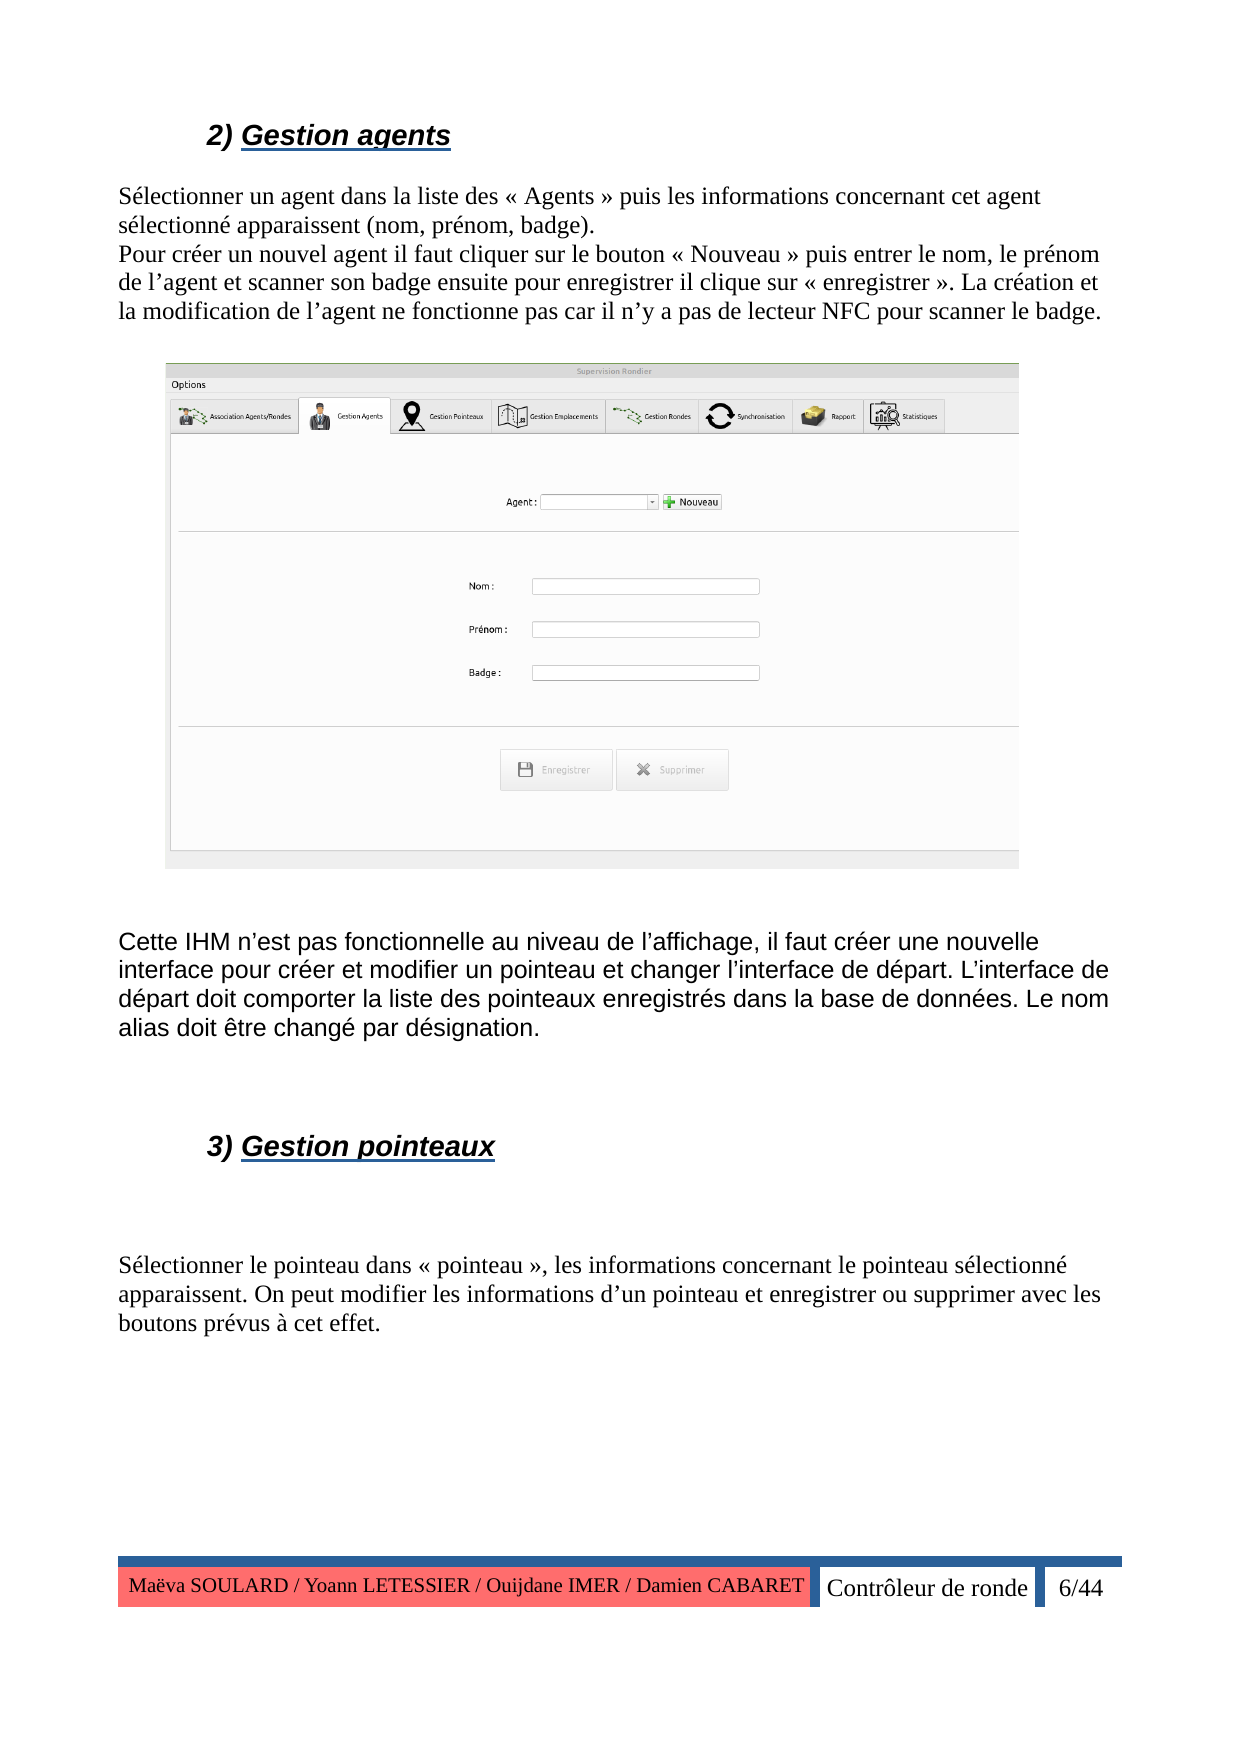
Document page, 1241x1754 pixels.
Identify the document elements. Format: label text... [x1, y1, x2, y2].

subtitle Gestion pointeaux [118, 1129, 1122, 1163]
picture [165, 363, 1019, 869]
subtitle Gestion agents [118, 118, 1122, 152]
subtitle Cette IHM n’est pas fonctionnelle au niveau de l’affichage, il faut créer une nouvelle interface pour créer et modifier un pointeau et changer l’interface de départ. L’interface de départ doit comporter la liste des pointeaux enregistrés dans la base de données. Le nom alias doit être changé par désignation. [118, 927, 1122, 1042]
text Sélectionner un agent dans la liste des « Agents » puis les informations concernant cet agent sélectionné apparaissent (nom, prénom, badge). [118, 181, 1122, 239]
text Pour créer un nouvel agent il faut cliquer sur le bouton « Nouveau » puis entrer le nom, le prénom de l’agent et scanner son badge ensuite pour enregistrer il clique sur « enregistrer ». La création et la modification de l’agent ne fonctionne pas car il n’y a pas de lecteur NFC pour scanner le badge. [118, 239, 1122, 325]
text Sélectionner le pointeau dans « pointeau », les informations concernant le pointeau sélectionné apparaissent. On peut modifier les informations d’un pointeau et enregistrer ou supprimer avec les boutons prévus à cet effet. [118, 1251, 1122, 1337]
